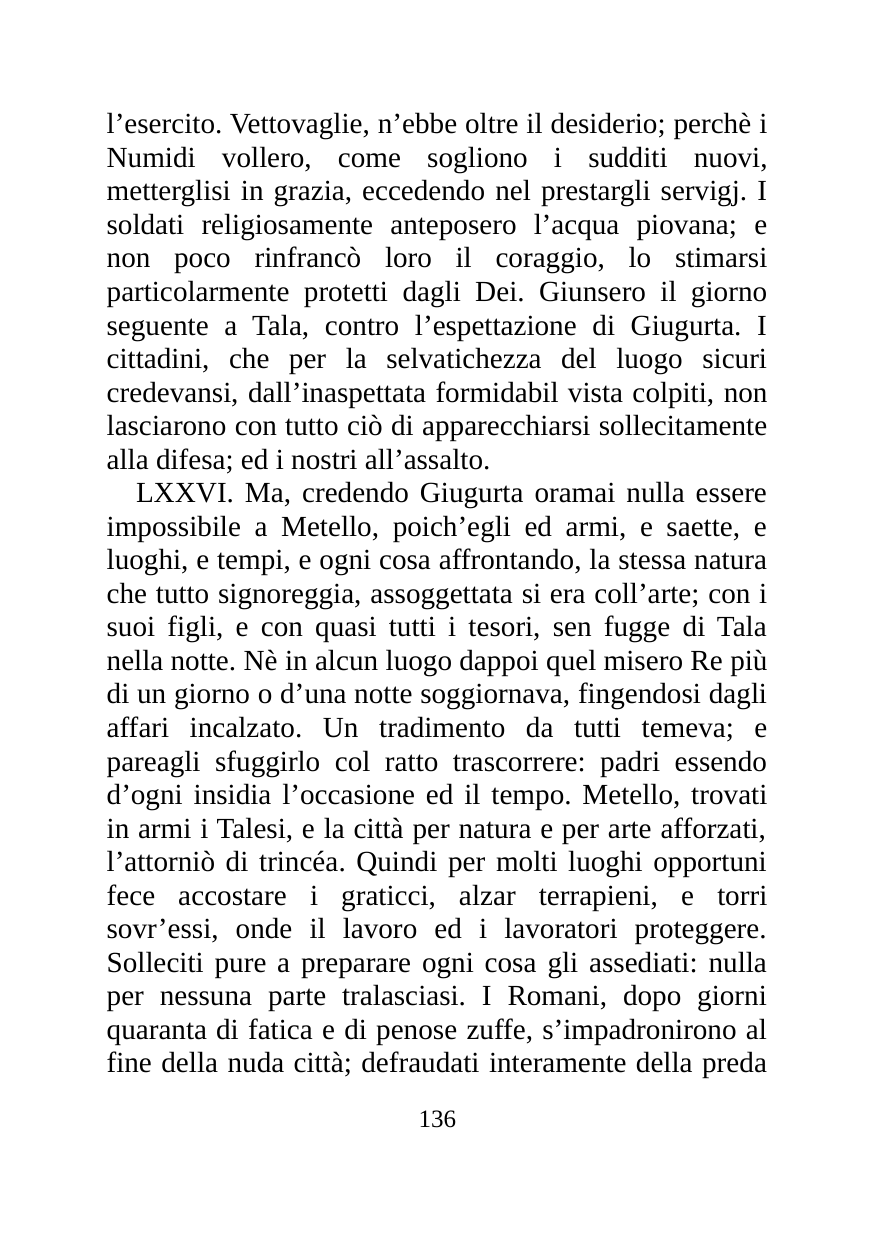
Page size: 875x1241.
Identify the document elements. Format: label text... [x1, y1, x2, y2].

text l’esercito. Vettovaglie, n’ebbe oltre il desiderio; perchè i Numidi vollero, come sogliono i sudditi nuovi, metterglisi in grazia, eccedendo nel prestargli servigj. I soldati religiosamente anteposero l’acqua piovana; e non poco rinfrancò loro il coraggio, lo stimarsi particolarmente protetti dagli Dei. Giunsero il giorno seguente a Tala, contro l’espettazione di Giugurta. I cittadini, che per la selvatichezza del luogo sicuri credevansi, dall’inaspettata formidabil vista colpiti, non lasciarono con tutto ciò di apparecchiarsi sollecitamente alla difesa; ed i nostri all’assalto. [106, 106, 768, 475]
text LXXVI. Ma, credendo Giugurta oramai nulla essere impossibile a Metello, poich’egli ed armi, e saette, e luoghi, e tempi, e ogni cosa affrontando, la stessa natura che tutto signoreggia, assoggettata si era coll’arte; con i suoi figli, e con quasi tutti i tesori, sen fugge di Tala nella notte. Nè in alcun luogo dappoi quel misero Re più di un giorno o d’una notte soggiornava, fingendosi dagli affari incalzato. Un tradimento da tutti temeva; e pareagli sfuggirlo col ratto trascorrere: padri essendo d’ogni insidia l’occasione ed il tempo. Metello, trovati in armi i Talesi, e la città per natura e per arte afforzati, l’attorniò di trincéa. Quindi per molti luoghi opportuni fece accostare i graticci, alzar terrapieni, e torri sovr’essi, onde il lavoro ed i lavoratori proteggere. Solleciti pure a preparare ogni cosa gli assediati: nulla per nessuna parte tralasciasi. I Romani, dopo giorni quaranta di fatica e di penose zuffe, s’impadronirono al fine della nuda città; defraudati interamente della preda [106, 475, 768, 1079]
